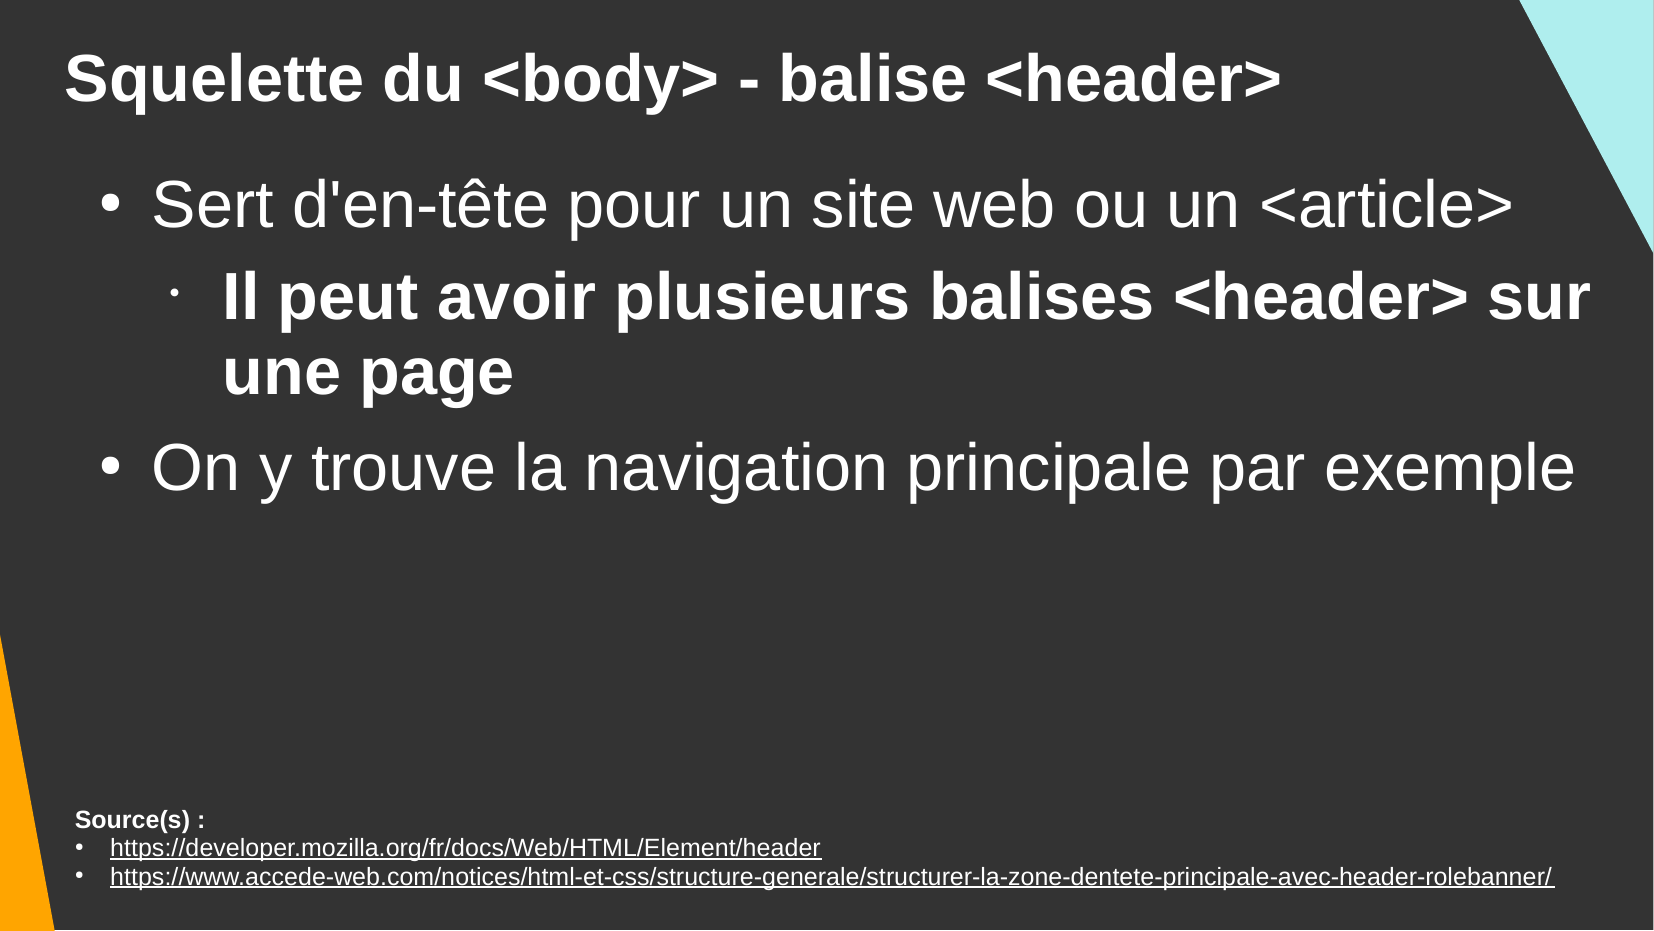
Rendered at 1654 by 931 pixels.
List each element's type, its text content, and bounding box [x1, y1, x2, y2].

text_box [1519, 0, 1654, 255]
text_box [0, 634, 55, 931]
title Squelette du <body> - balise <header> [64, 40, 1553, 125]
text_box Source(s) : https://developer.mozilla.org/fr/docs/Web/HTML/Element/header https://www.accede-web.com/notices/html-et-css/structure-generale/structurer-la-zone-dentete-principale-avec-header-rolebanner/ [59, 798, 1607, 898]
list Sert d'en-tête pour un site web ou un <article> Il peut avoir plusieurs balises <header> sur une page On y trouve la navigation principale par exemple [80, 166, 1635, 662]
